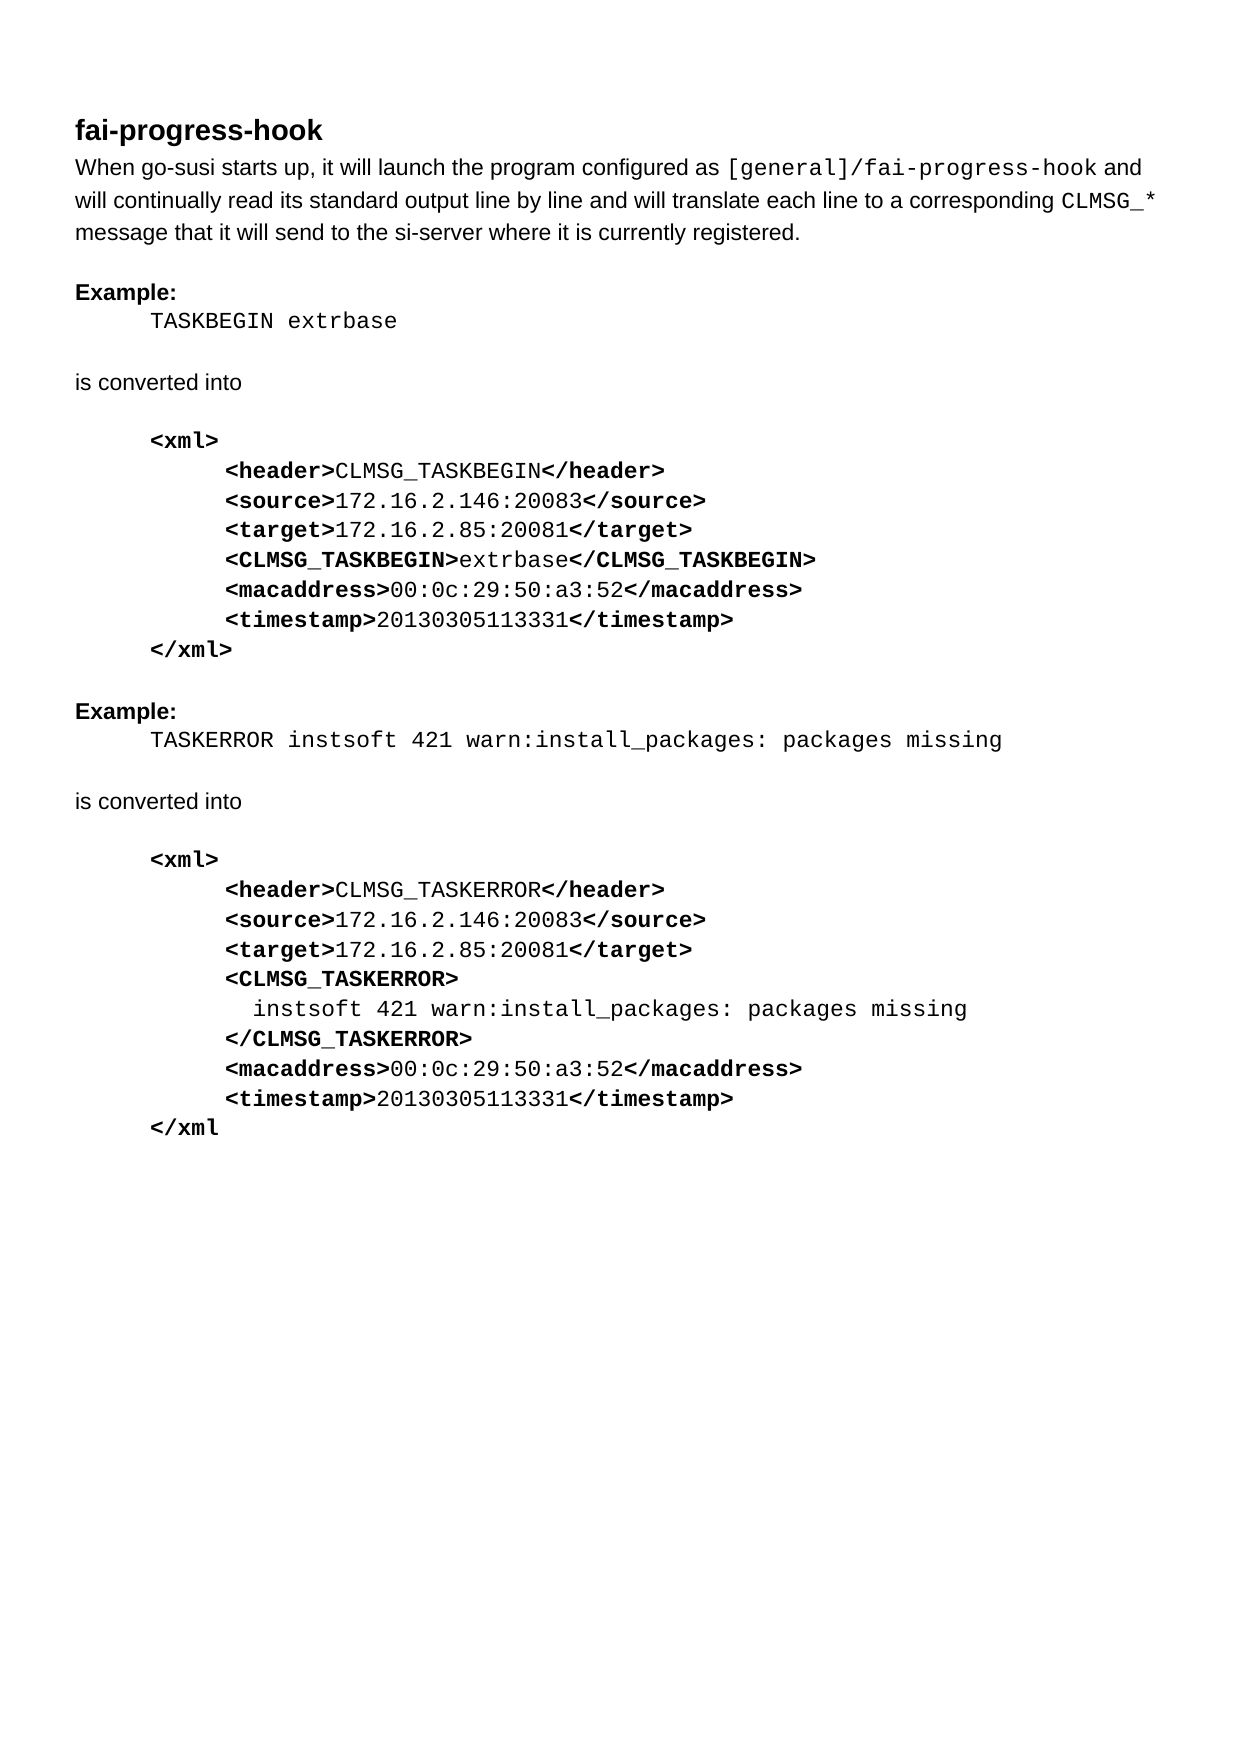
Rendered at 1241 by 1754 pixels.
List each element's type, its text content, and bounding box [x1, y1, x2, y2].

text TASKERROR instsoft 421 warn:install_packages: packages missing [150, 728, 1165, 754]
text <CLMSG_TASKERROR> [225, 968, 1165, 994]
text <target>172.16.2.85:20081</target> [225, 938, 1165, 964]
text </xml [150, 1117, 1165, 1143]
text <timestamp>20130305113331</timestamp> [225, 608, 1165, 634]
text <timestamp>20130305113331</timestamp> [225, 1087, 1165, 1113]
text <macaddress>00:0c:29:50:a3:52</macaddress> [225, 578, 1165, 604]
text </CLMSG_TASKERROR> [225, 1027, 1165, 1053]
text <target>172.16.2.85:20081</target> [225, 519, 1165, 545]
text <header>CLMSG_TASKERROR</header> [225, 878, 1165, 904]
text is converted into [75, 788, 1165, 814]
text </xml> [150, 638, 1165, 664]
text is converted into [75, 369, 1165, 395]
text <source>172.16.2.146:20083</source> [225, 489, 1165, 515]
text <source>172.16.2.146:20083</source> [225, 908, 1165, 934]
text instsoft 421 warn:install_packages: packages missing [225, 997, 1165, 1023]
text Example: [75, 279, 1165, 306]
text <CLMSG_TASKBEGIN>extrbase</CLMSG_TASKBEGIN> [225, 548, 1165, 574]
text <xml> [150, 848, 1165, 874]
text <header>CLMSG_TASKBEGIN</header> [225, 459, 1165, 485]
text When go-susi starts up, it will launch the program configured as [general]/fai-progress-hook and will continually read its standard output line by line and will translate each line to a corresponding CLMSG_* message that it will send to the si-server where it is currently registered. [75, 154, 1165, 245]
text TASKBEGIN extrbase [150, 309, 1165, 335]
text Example: [75, 698, 1165, 724]
subtitle fai-progress-hook [75, 112, 1165, 146]
text <xml> [150, 429, 1165, 455]
text <macaddress>00:0c:29:50:a3:52</macaddress> [225, 1057, 1165, 1083]
